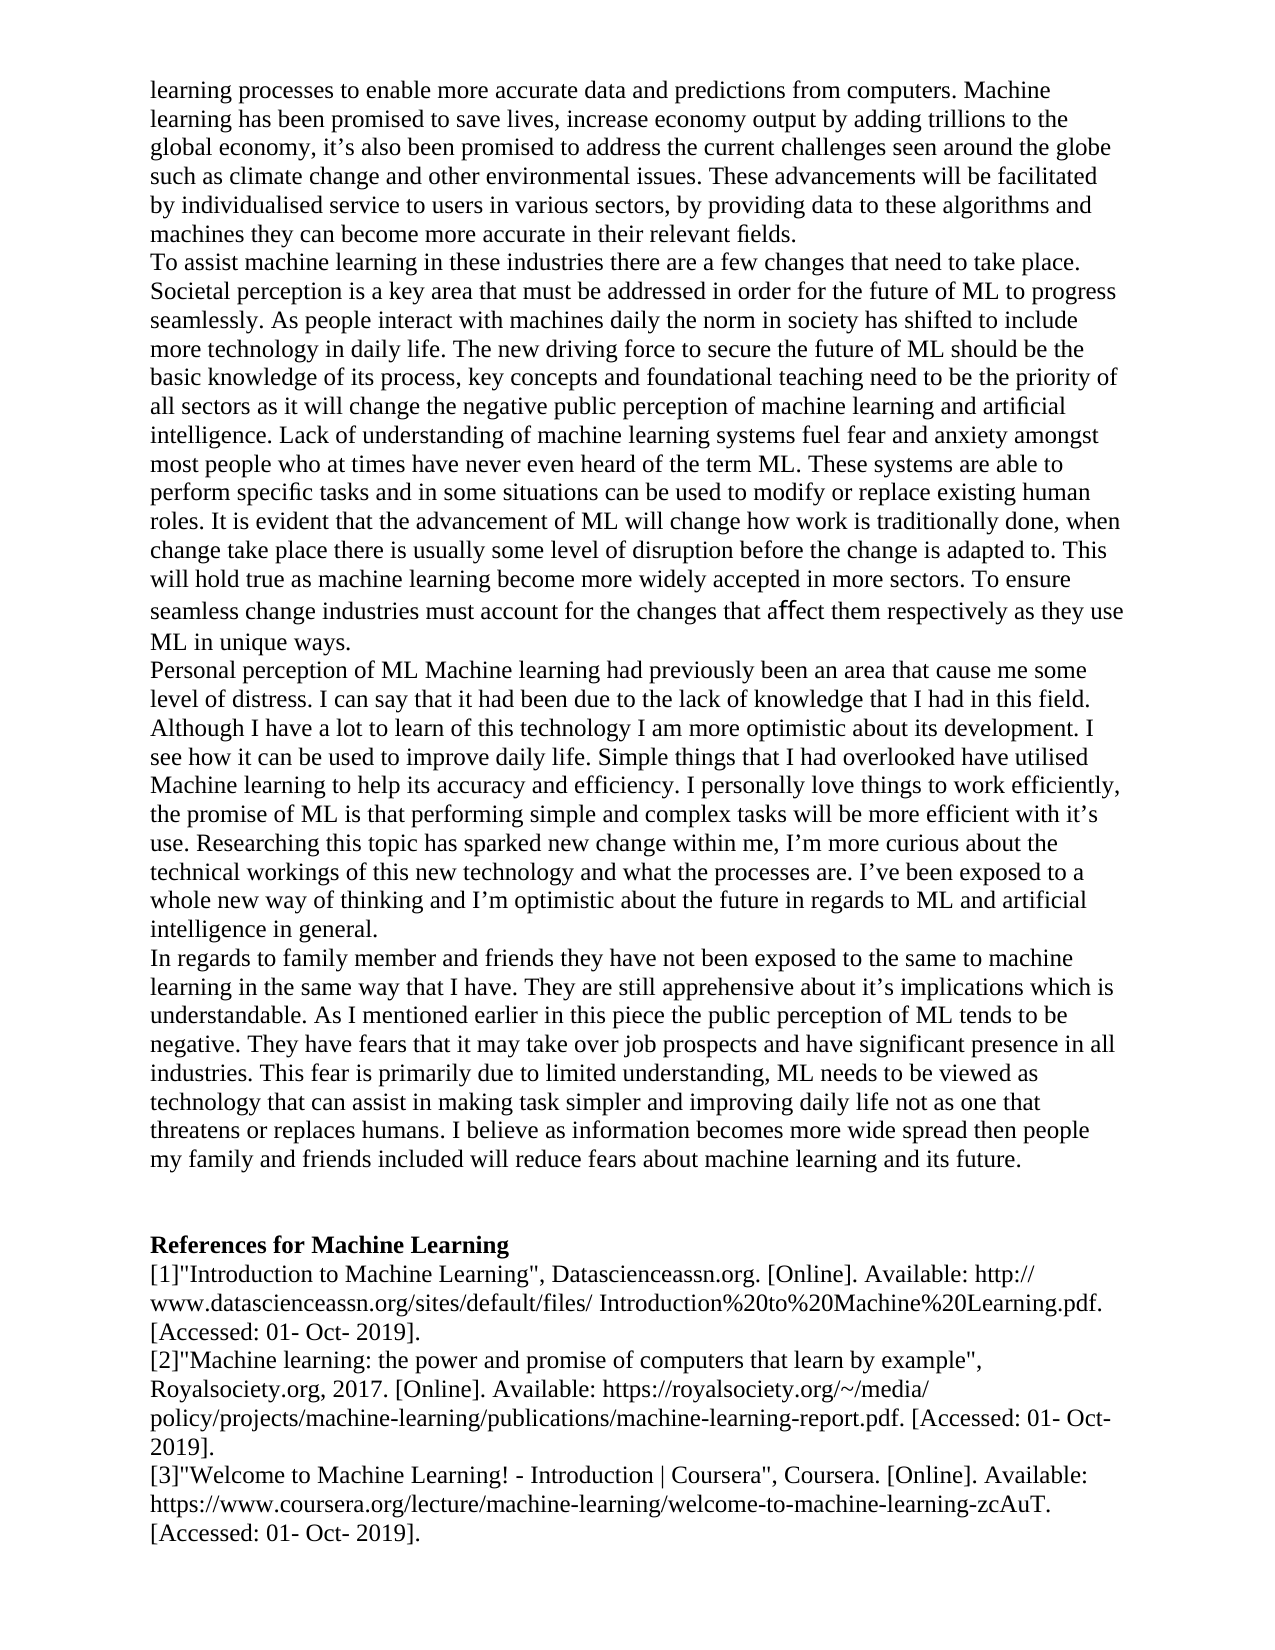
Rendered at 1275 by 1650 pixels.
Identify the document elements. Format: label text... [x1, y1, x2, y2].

text [3]"Welcome to Machine Learning! - Introduction | Coursera", Coursera. [Online]. Available: https://www.coursera.org/lecture/machine-learning/welcome-to-machine-learning-zcAuT. [Accessed: 01- Oct- 2019]. [150, 1460, 1125, 1547]
text [1]"Introduction to Machine Learning", Datascienceassn.org. [Online]. Available: http:// www.datascienceassn.org/sites/default/files/ Introduction%20to%20Machine%20Learning.pdf. [Accessed: 01- Oct- 2019]. [150, 1259, 1125, 1345]
text References for Machine Learning [150, 1230, 1125, 1259]
text learning processes to enable more accurate data and predictions from computers. Machine learning has been promised to save lives, increase economy output by adding trillions to the global economy, it’s also been promised to address the current challenges seen around the globe such as climate change and other environmental issues. These advancements will be facilitated by individualised service to users in various sectors, by providing data to these algorithms and machines they can become more accurate in their relevant ﬁelds. To assist machine learning in these industries there are a few changes that need to take place. Societal perception is a key area that must be addressed in order for the future of ML to progress seamlessly. As people interact with machines daily the norm in society has shifted to include more technology in daily life. The new driving force to secure the future of ML should be the basic knowledge of its process, key concepts and foundational teaching need to be the priority of all sectors as it will change the negative public perception of machine learning and artiﬁcial intelligence. Lack of understanding of machine learning systems fuel fear and anxiety amongst most people who at times have never even heard of the term ML. These systems are able to perform speciﬁc tasks and in some situations can be used to modify or replace existing human roles. It is evident that the advancement of ML will change how work is traditionally done, when change take place there is usually some level of disruption before the change is adapted to. This will hold true as machine learning become more widely accepted in more sectors. To ensure seamless change industries must account for the changes that aﬀect them respectively as they use ML in unique ways. Personal perception of ML Machine learning had previously been an area that cause me some level of distress. I can say that it had been due to the lack of knowledge that I had in this field. Although I have a lot to learn of this technology I am more optimistic about its development. I see how it can be used to improve daily life. Simple things that I had overlooked have utilised Machine learning to help its accuracy and efficiency. I personally love things to work efficiently, the promise of ML is that performing simple and complex tasks will be more efficient with it’s use. Researching this topic has sparked new change within me, I’m more curious about the technical workings of this new technology and what the processes are. I’ve been exposed to a whole new way of thinking and I’m optimistic about the future in regards to ML and artificial intelligence in general. In regards to family member and friends they have not been exposed to the same to machine learning in the same way that I have. They are still apprehensive about it’s implications which is understandable. As I mentioned earlier in this piece the public perception of ML tends to be negative. They have fears that it may take over job prospects and have significant presence in all industries. This fear is primarily due to limited understanding, ML needs to be viewed as technology that can assist in making task simpler and improving daily life not as one that threatens or replaces humans. I believe as information becomes more wide spread then people my family and friends included will reduce fears about machine learning and its future. [150, 75, 1125, 1202]
text [2]"Machine learning: the power and promise of computers that learn by example", Royalsociety.org, 2017. [Online]. Available: https://royalsociety.org/~/media/ policy/projects/machine-learning/publications/machine-learning-report.pdf. [Accessed: 01- Oct- 2019]. [150, 1345, 1125, 1460]
